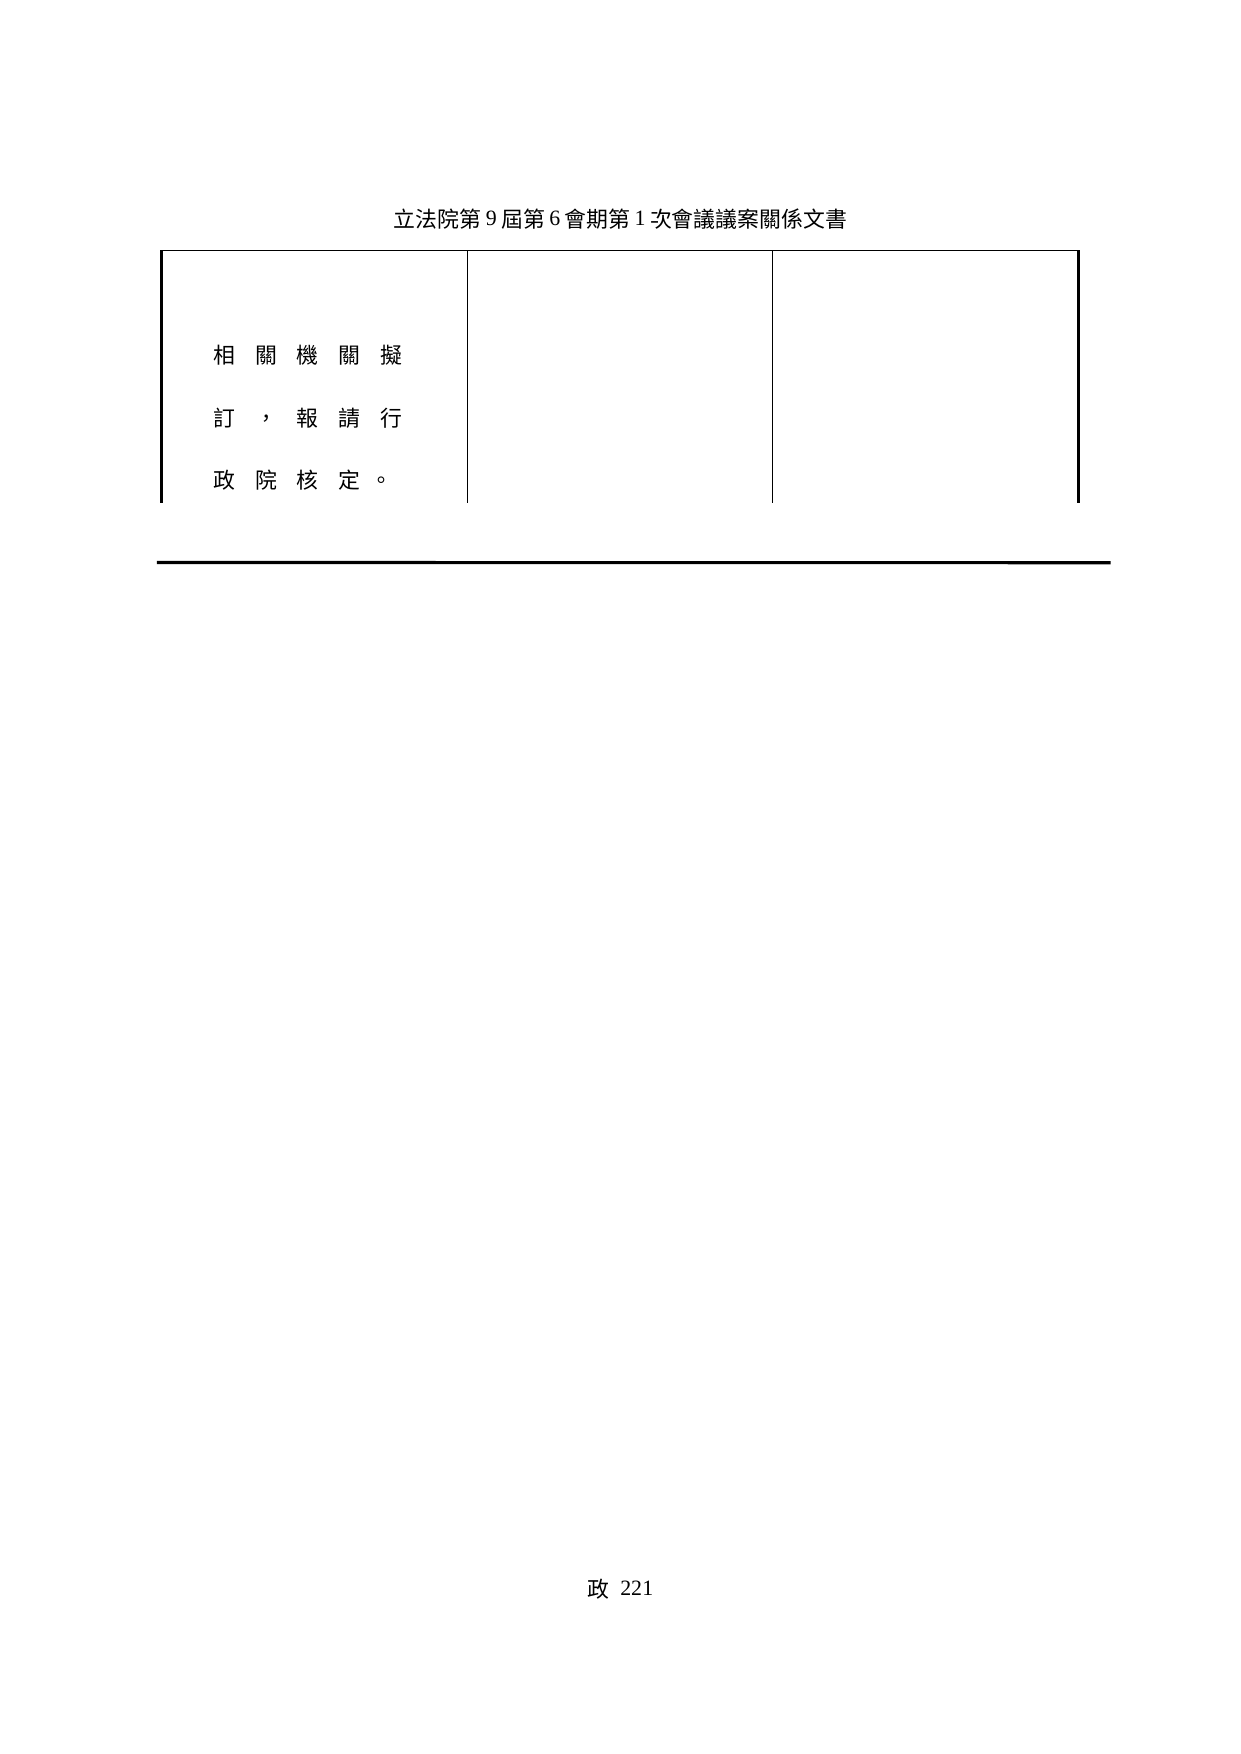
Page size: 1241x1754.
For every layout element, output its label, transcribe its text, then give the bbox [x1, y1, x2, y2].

table_cell [468, 251, 772, 503]
table_cell 相關機關擬訂，報請行政院核定。 [163, 251, 467, 503]
table_cell [773, 251, 1077, 503]
